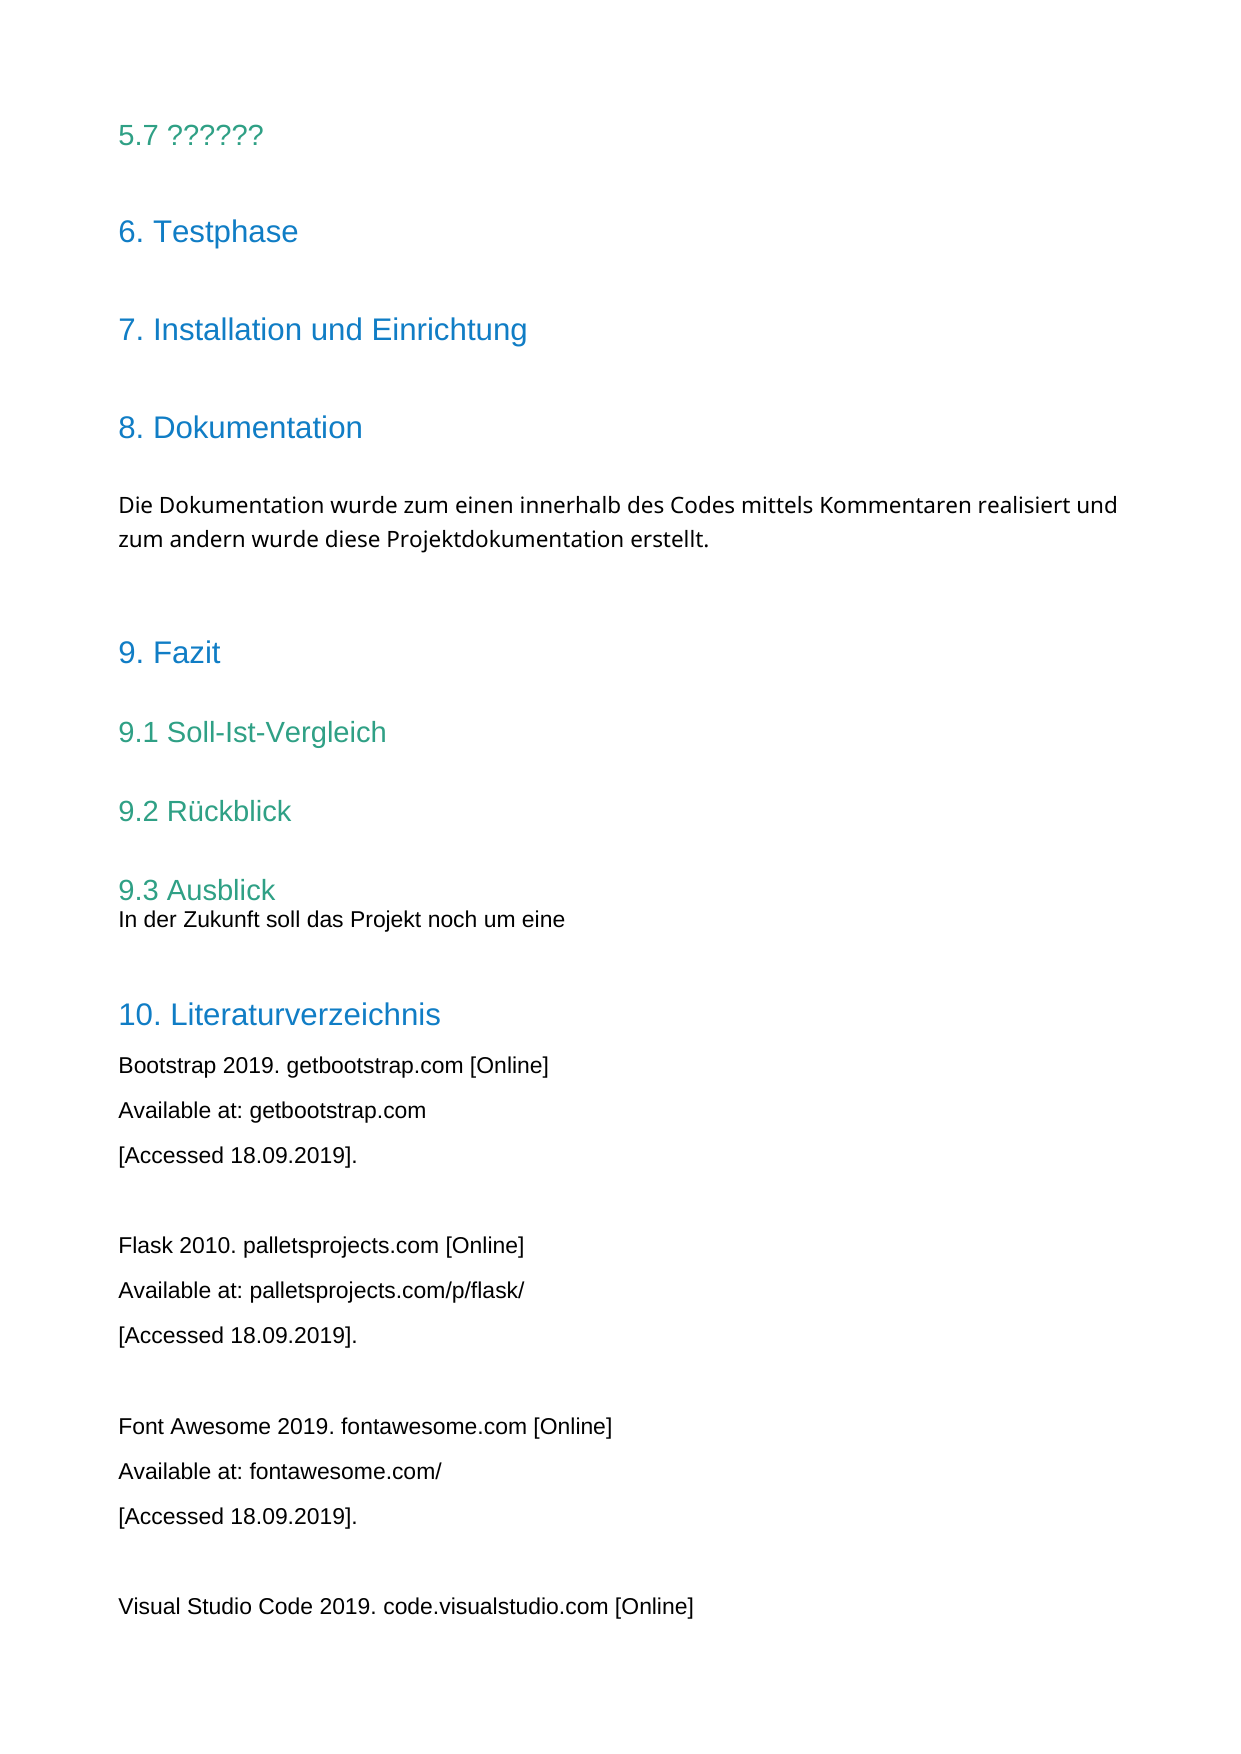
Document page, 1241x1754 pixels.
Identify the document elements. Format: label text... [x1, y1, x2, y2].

subtitle 9.1 Soll-Ist-Vergleich [118, 715, 1122, 749]
text Font Awesome 2019. fontawesome.com [Online] [118, 1413, 1122, 1439]
text 10. Literaturverzeichnis [118, 996, 1122, 1032]
text Die Dokumentation wurde zum einen innerhalb des Codes mittels Kommentaren realisiert und zum andern wurde diese Projektdokumentation erstellt. [118, 490, 1122, 553]
text Flask 2010. palletsprojects.com [Online] [118, 1232, 1122, 1259]
text Available at: getbootstrap.com [118, 1097, 1122, 1123]
text Available at: fontawesome.com/ [118, 1458, 1122, 1484]
subtitle 9. Fazit [118, 634, 1122, 670]
subtitle 9.2 Rückblick [118, 794, 1122, 828]
subtitle 6. Testphase [118, 213, 1122, 249]
text [Accessed 18.09.2019]. [118, 1503, 1122, 1529]
subtitle 8. Dokumentation [118, 409, 1122, 445]
text [Accessed 18.09.2019]. [118, 1322, 1122, 1349]
text [Accessed 18.09.2019]. [118, 1142, 1122, 1168]
text In der Zukunft soll das Projekt noch um eine [118, 906, 1122, 933]
text Available at: palletsprojects.com/p/flask/ [118, 1277, 1122, 1304]
text Bootstrap 2019. getbootstrap.com [Online] [118, 1052, 1122, 1078]
subtitle 7. Installation und Einrichtung [118, 311, 1122, 347]
subtitle 5.7 ?????? [118, 118, 1122, 152]
text Visual Studio Code 2019. code.visualstudio.com [Online] [118, 1593, 1122, 1619]
subtitle 9.3 Ausblick [118, 873, 1122, 906]
